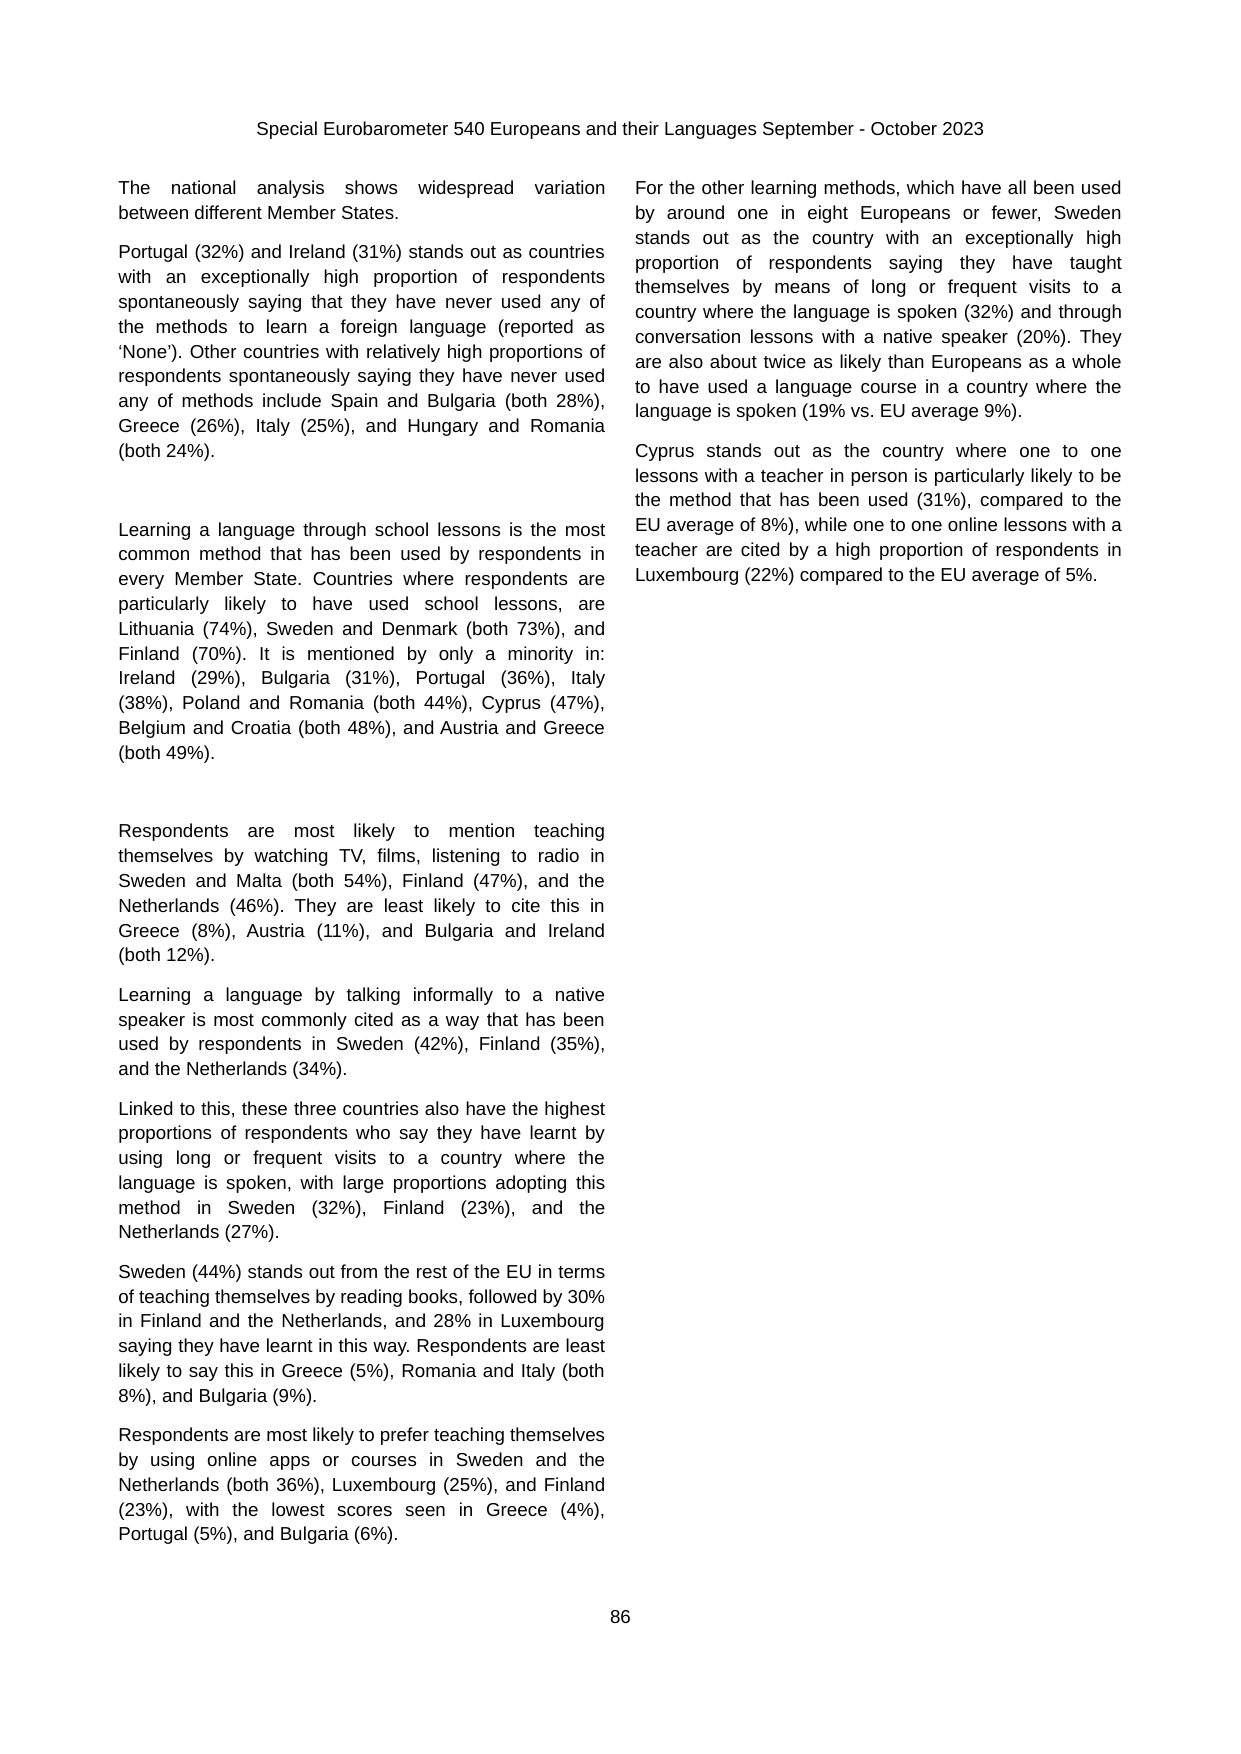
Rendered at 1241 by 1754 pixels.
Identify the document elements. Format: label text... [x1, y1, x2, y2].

text Learning a language by talking informally to a native speaker is most commonly cited as a way that has been used by respondents in Sweden (42%), Finland (35%), and the Netherlands (34%). [118, 983, 605, 1079]
text The national analysis shows widespread variation between different Member States. [118, 177, 605, 223]
text Sweden (44%) stands out from the rest of the EU in terms of teaching themselves by reading books, followed by 30% in Finland and the Netherlands, and 28% in Luxembourg saying they have learnt in this way. Respondents are least likely to say this in Greece (5%), Romania and Italy (both 8%), and Bulgaria (9%). [118, 1261, 605, 1406]
text Respondents are most likely to mention teaching themselves by watching TV, films, listening to radio in Sweden and Malta (both 54%), Finland (47%), and the Netherlands (46%). They are least likely to cite this in Greece (8%), Austria (11%), and Bulgaria and Ireland (both 12%). [118, 820, 605, 966]
text Cyprus stands out as the country where one to one lessons with a teacher in person is particularly likely to be the method that has been used (31%), compared to the EU average of 8%), while one to one online lessons with a teacher are cited by a high proportion of respondents in Luxembourg (22%) compared to the EU average of 5%. [635, 439, 1122, 585]
text Learning a language through school lessons is the most common method that has been used by respondents in every Member State. Countries where respondents are particularly likely to have used school lessons, are Lithuania (74%), Sweden and Denmark (both 73%), and Finland (70%). It is mentioned by only a minority in: Ireland (29%), Bulgaria (31%), Portugal (36%), Italy (38%), Poland and Romania (both 44%), Cyprus (47%), Belgium and Croatia (both 48%), and Austria and Greece (both 49%). [118, 518, 605, 763]
text Linked to this, these three countries also have the highest proportions of respondents who say they have learnt by using long or frequent visits to a country where the language is spoken, with large proportions adopting this method in Sweden (32%), Finland (23%), and the Netherlands (27%). [118, 1097, 605, 1243]
text Portugal (32%) and Ireland (31%) stands out as countries with an exceptionally high proportion of respondents spontaneously saying that they have never used any of the methods to learn a foreign language (reported as ‘None’). Other countries with relatively high proportions of respondents spontaneously saying they have never used any of methods include Spain and Bulgaria (both 28%), Greece (26%), Italy (25%), and Hungary and Romania (both 24%). [118, 241, 605, 461]
text For the other learning methods, which have all been used by around one in eight Europeans or fewer, Sweden stands out as the country with an exceptionally high proportion of respondents saying they have taught themselves by means of long or frequent visits to a country where the language is spoken (32%) and through conversation lessons with a native speaker (20%). They are also about twice as likely than Europeans as a whole to have used a language course in a country where the language is spoken (19% vs. EU average 9%). [635, 177, 1122, 422]
text Respondents are most likely to prefer teaching themselves by using online apps or courses in Sweden and the Netherlands (both 36%), Luxembourg (25%), and Finland (23%), with the lowest scores seen in Greece (4%), Portugal (5%), and Bulgaria (6%). [118, 1424, 605, 1545]
